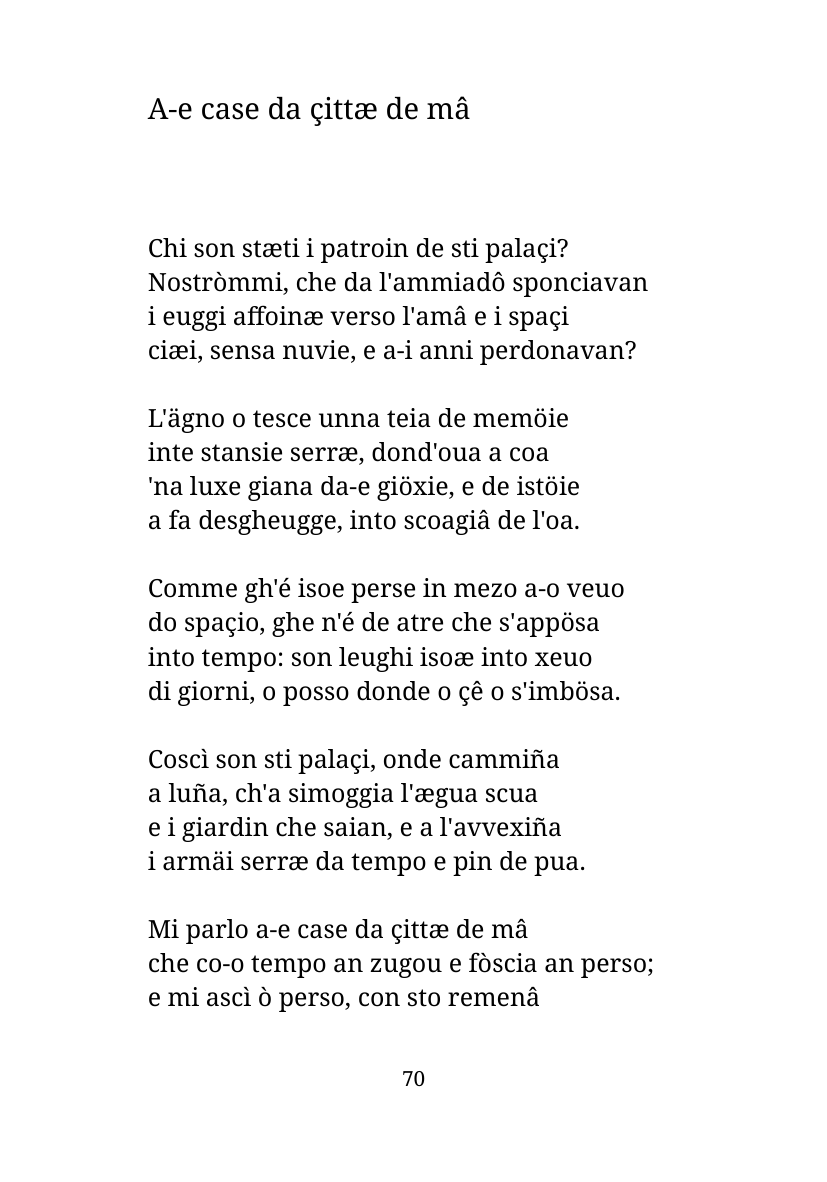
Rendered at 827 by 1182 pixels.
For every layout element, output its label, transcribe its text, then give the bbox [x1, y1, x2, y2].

text i euggi affoinæ verso l'amâ e i spaçi [118, 298, 709, 333]
text che co-o tempo an zugou e fòscia an perso; [118, 946, 709, 980]
text e mi ascì ò perso, con sto remenâ [118, 980, 709, 1014]
text i armäi serræ da tempo e pin de pua. [118, 843, 709, 878]
text do spaçio, ghe n'é de atre che s'appösa [118, 605, 709, 639]
text di giorni, o posso donde o çê o s'imbösa. [118, 673, 709, 707]
text A-e case da çittæ de mâ [118, 88, 709, 128]
text Mi parlo a-e case da çittæ de mâ [118, 912, 709, 946]
text 'na luxe giana da-e giöxie, e de istöie [118, 469, 709, 503]
text Chi son stæti i patroin de sti palaçi? [118, 230, 709, 264]
text inte stansie serræ, dond'oua a coa [118, 435, 709, 469]
text ciæi, sensa nuvie, e a-i anni perdonavan? [118, 333, 709, 367]
text a luña, ch'a simoggia l'ægua scua [118, 775, 709, 809]
text Comme gh'é isoe perse in mezo a-o veuo [118, 571, 709, 605]
text Nostròmmi, che da l'ammiadô sponciavan [118, 264, 709, 298]
text e i giardin che saian, e a l'avvexiña [118, 809, 709, 843]
text L'ägno o tesce unna teia de memöie [118, 401, 709, 435]
text a fa desgheugge, into scoagiâ de l'oa. [118, 503, 709, 537]
text Coscì son sti palaçi, onde cammiña [118, 741, 709, 775]
text into tempo: son leughi isoæ into xeuo [118, 639, 709, 673]
